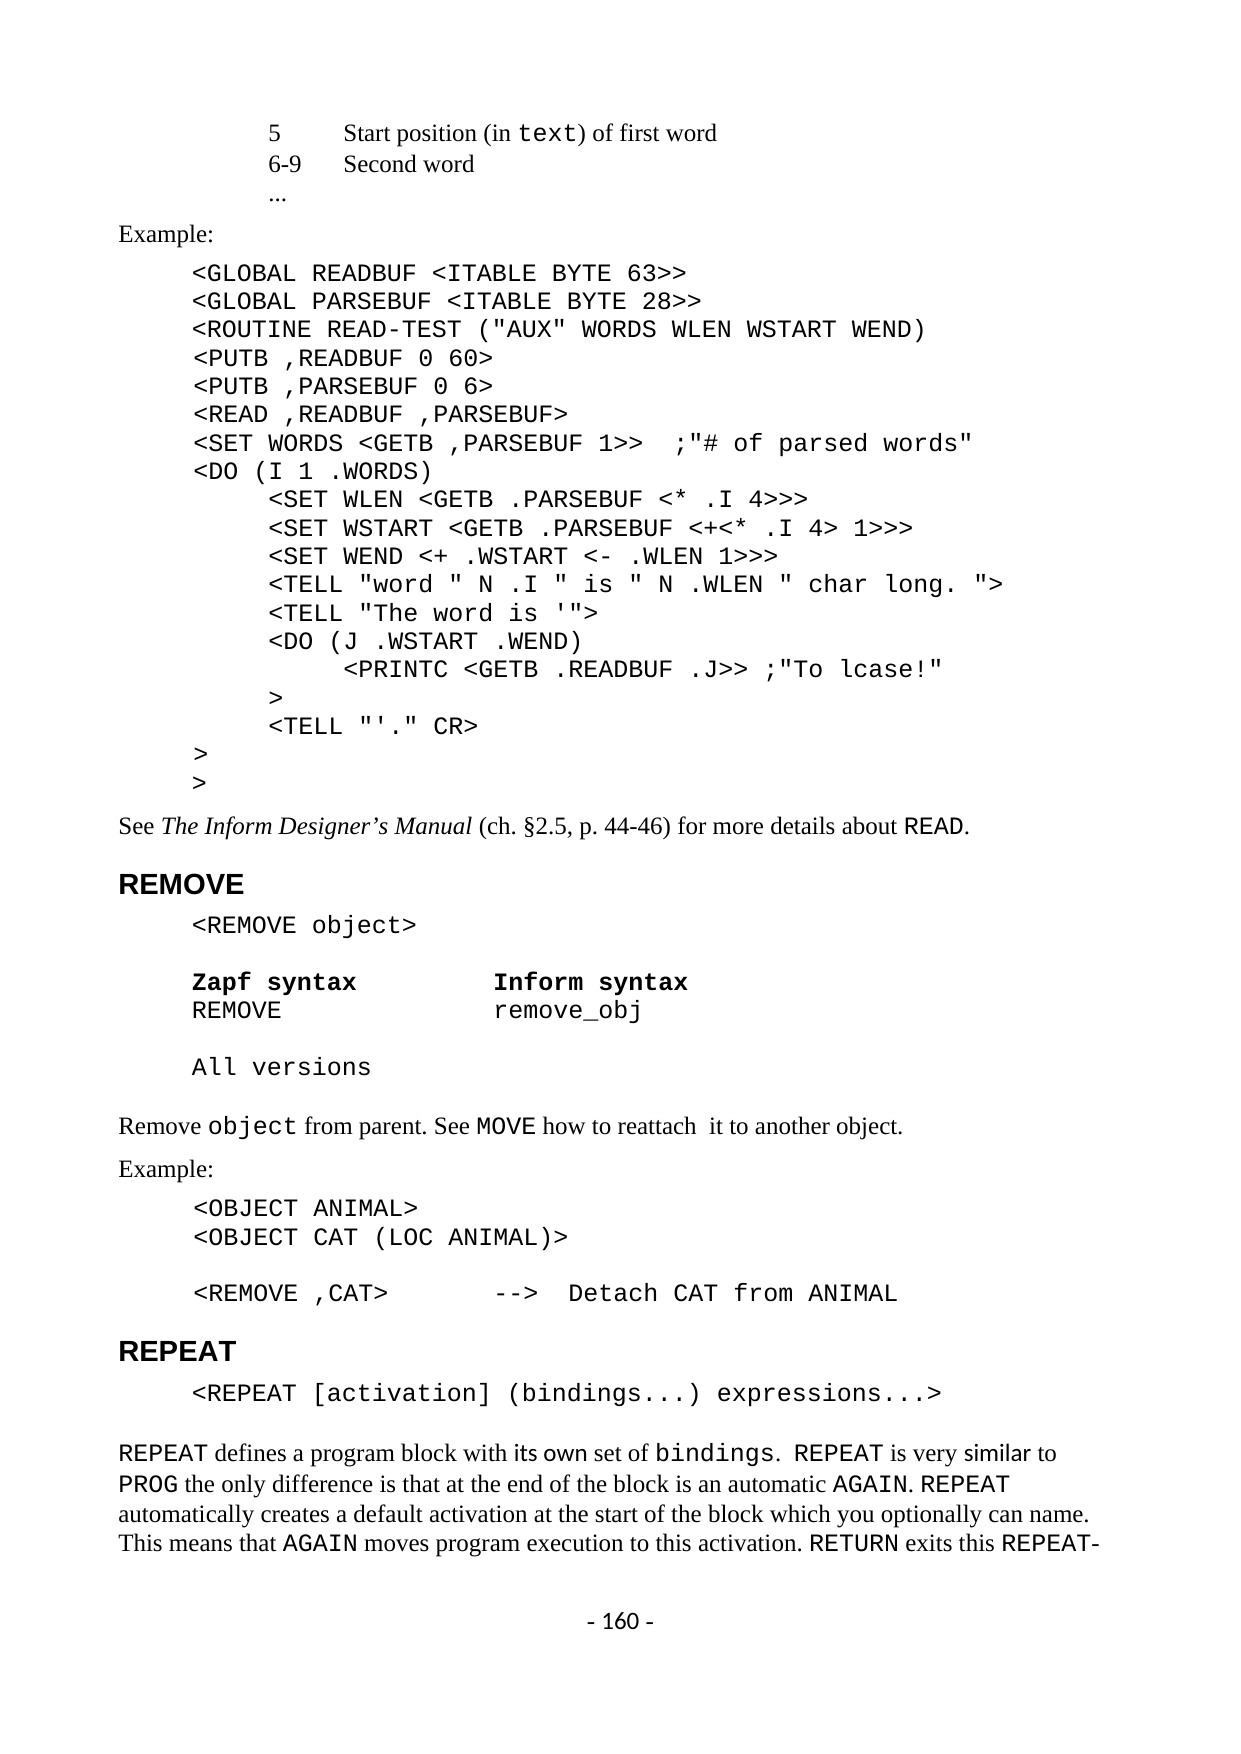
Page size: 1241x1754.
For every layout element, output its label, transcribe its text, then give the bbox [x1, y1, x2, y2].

text Example: [118, 1154, 1122, 1183]
text <REMOVE object> [192, 913, 1122, 941]
text Example: [118, 219, 1122, 248]
text See The Inform Designer’s Manual (ch. §2.5, p. 44-46) for more details about READ. [118, 811, 1122, 842]
text <GLOBAL READBUF <ITABLE BYTE 63>> <GLOBAL PARSEBUF <ITABLE BYTE 28>> <ROUTINE READ-TEST ("AUX" WORDS WLEN WSTART WEND) <PUTB ,READBUF 0 60> <PUTB ,PARSEBUF 0 6> <READ ,READBUF ,PARSEBUF> <SET WORDS <GETB ,PARSEBUF 1>> ;"# of parsed words" <DO (I 1 .WORDS) <SET WLEN <GETB .PARSEBUF <* .I 4>>> <SET WSTART <GETB .PARSEBUF <+<* .I 4> 1>>> <SET WEND <+ .WSTART <- .WLEN 1>>> <TELL "word " N .I " is " N .WLEN " char long. "> <TELL "The word is '"> <DO (J .WSTART .WEND) <PRINTC <GETB .READBUF .J>> ;"To lcase!" > <TELL "'." CR> > > [192, 260, 1122, 798]
text Zapf syntax Inform syntax [192, 969, 1122, 998]
text Remove object from parent. See MOVE how to reattach it to another object. [118, 1111, 1122, 1142]
text <REPEAT [activation] (bindings...) expressions...> [192, 1380, 1122, 1408]
text REMOVE remove_obj All versions [192, 998, 1122, 1083]
text <OBJECT ANIMAL> <OBJECT CAT (LOC ANIMAL)> <REMOVE ,CAT> --> Detach CAT from ANIMAL [118, 1196, 1122, 1309]
text 5 Start position (in text) of first word 6-9 Second word ... [118, 118, 1122, 206]
subtitle REMOVE [43, 867, 1122, 900]
subtitle REPEAT [43, 1334, 1122, 1368]
text REPEAT defines a program block with its own set of bindings. REPEAT is very similar to PROG the only difference is that at the end of the block is an automatic AGAIN. REPEAT automatically creates a default activation at the start of the block which you optionally can name. This means that AGAIN moves program execution to this activation. RETURN exits this REPEAT- [118, 1437, 1122, 1559]
